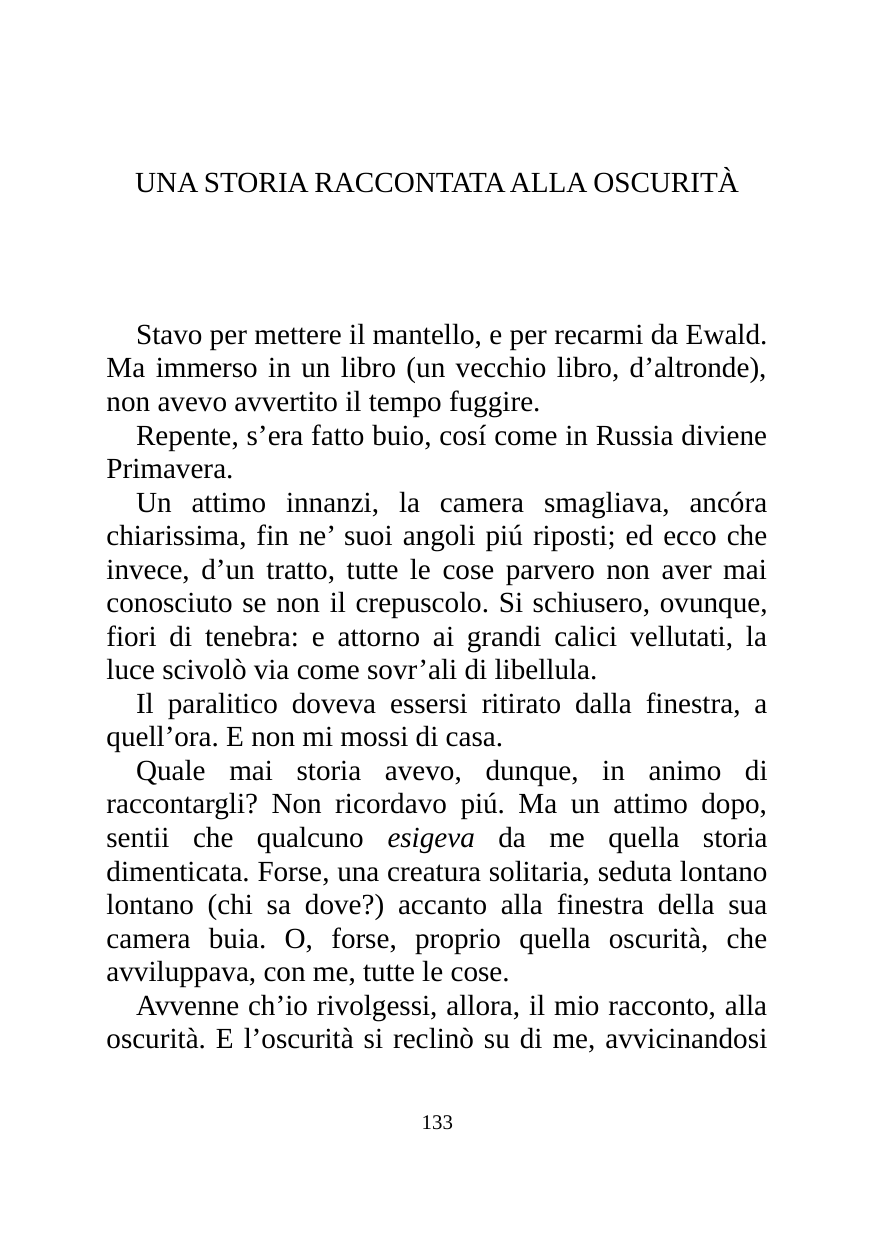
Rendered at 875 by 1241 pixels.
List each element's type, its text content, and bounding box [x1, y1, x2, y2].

subtitle UNA STORIA RACCONTATA ALLA OSCURITÀ [106, 165, 768, 199]
text Quale mai storia avevo, dunque, in animo di raccontargli? Non ricordavo piú. Ma un attimo dopo, sentii che qualcuno esigeva da me quella storia dimenticata. Forse, una creatura solitaria, seduta lontano lontano (chi sa dove?) accanto alla finestra della sua camera buia. O, forse, proprio quella oscurità, che avviluppava, con me, tutte le cose. [106, 753, 768, 988]
text Repente, s’era fatto buio, cosí come in Russia diviene Primavera. [106, 418, 768, 485]
text Stavo per mettere il mantello, e per recarmi da Ewald. Ma immerso in un libro (un vecchio libro, d’altronde), non avevo avvertito il tempo fuggire. [106, 317, 768, 418]
text Il paralitico doveva essersi ritirato dalla finestra, a quell’ora. E non mi mossi di casa. [106, 686, 768, 753]
text Avvenne ch’io rivolgessi, allora, il mio racconto, alla oscurità. E l’oscurità si reclinò su di me, avvicinandosi [106, 988, 768, 1055]
text Un attimo innanzi, la camera smagliava, ancóra chiarissima, fin ne’ suoi angoli piú riposti; ed ecco che invece, d’un tratto, tutte le cose parvero non aver mai conosciuto se non il crepuscolo. Si schiusero, ovunque, fiori di tenebra: e attorno ai grandi calici vellutati, la luce scivolò via come sovr’ali di libellula. [106, 485, 768, 686]
